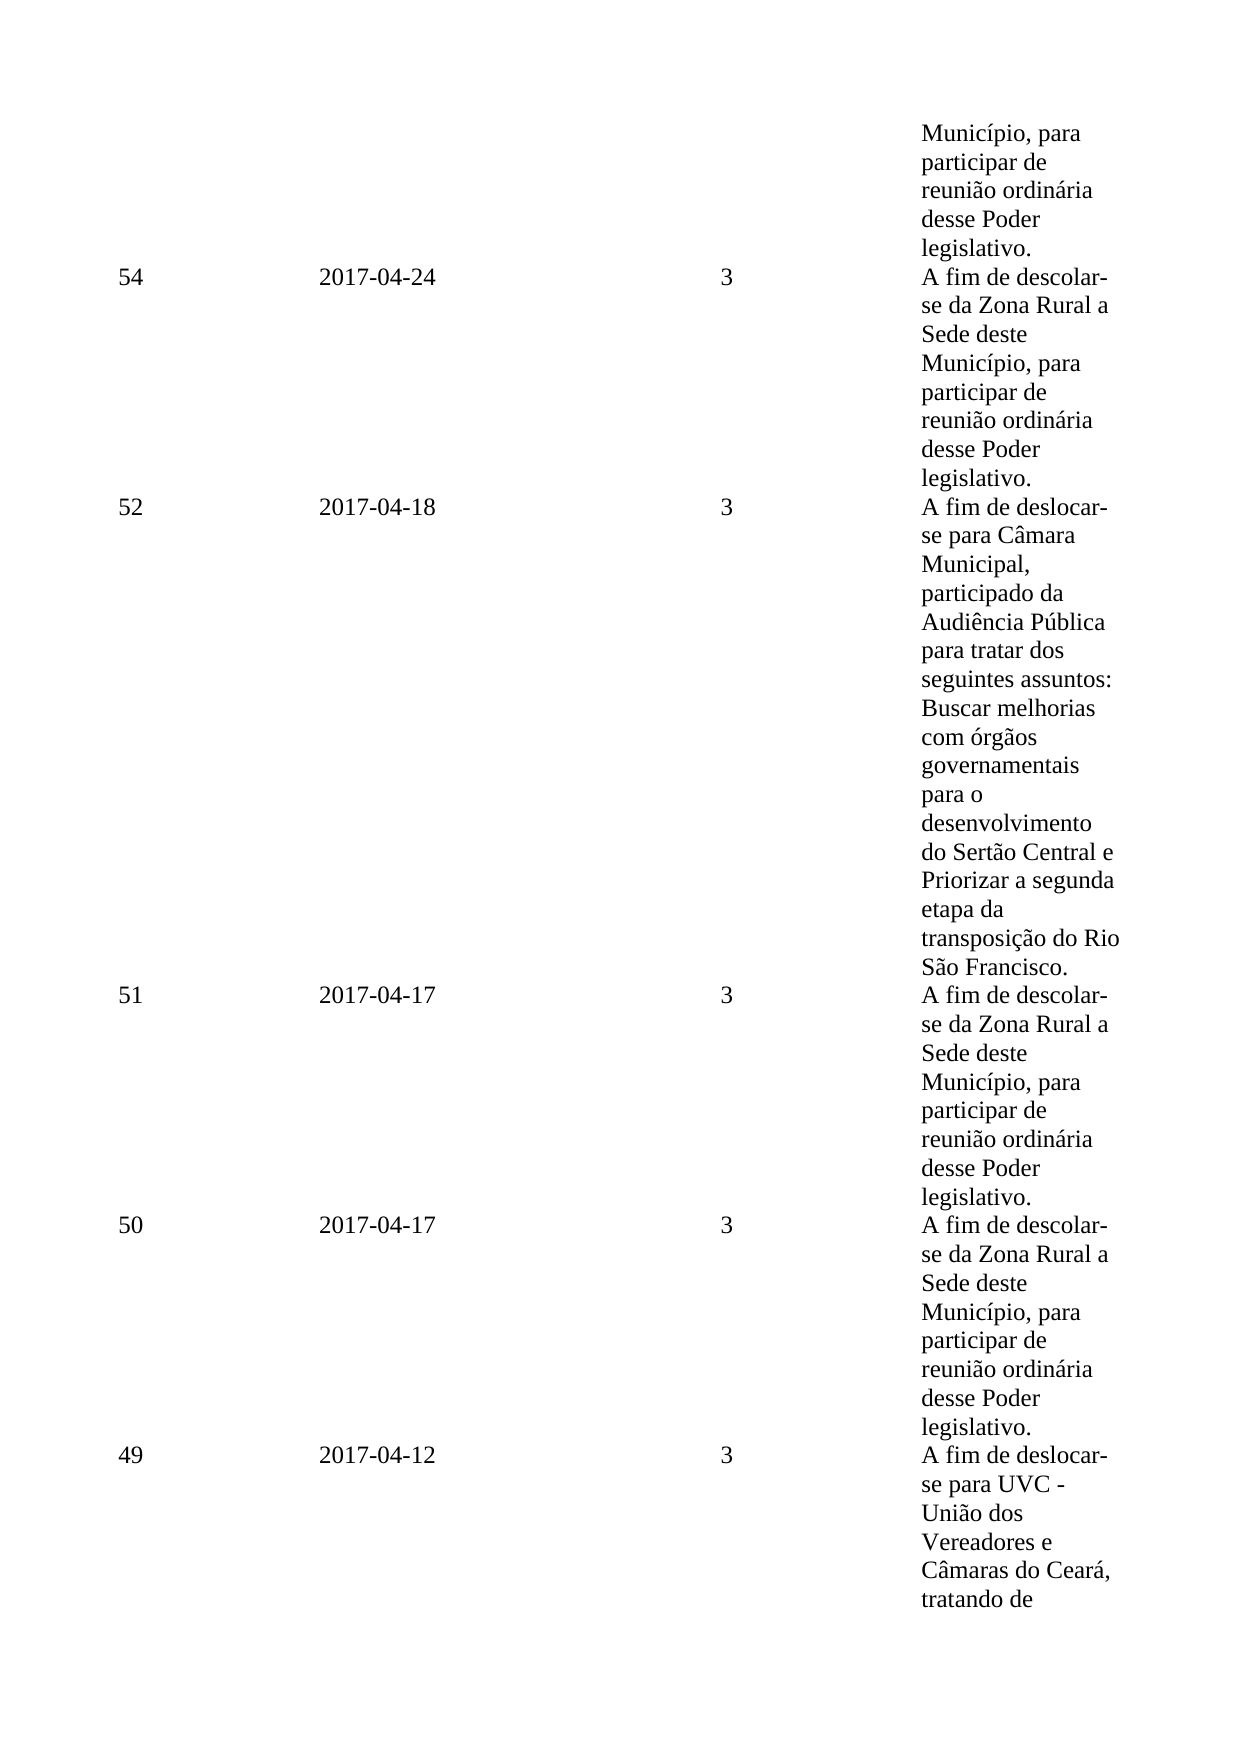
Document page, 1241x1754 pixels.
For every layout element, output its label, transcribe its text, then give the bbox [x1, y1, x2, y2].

table_cell Município, para participar de reunião ordinária desse Poder legislativo. [921, 118, 1122, 262]
table_cell A fim de deslocar-se para Câmara Municipal, participado da Audiência Pública para tratar dos seguintes assuntos: Buscar melhorias com órgãos governamentais para o desenvolvimento do Sertão Central e Priorizar a segunda etapa da transposição do Rio São Francisco. [921, 492, 1122, 981]
table_cell [520, 492, 720, 981]
table_cell 3 [720, 1211, 921, 1441]
table_cell 3 [720, 492, 921, 981]
table_cell [520, 981, 720, 1211]
table_cell 52 [118, 492, 319, 981]
table_cell [319, 118, 519, 262]
table_cell [520, 1211, 720, 1441]
table_cell [520, 118, 720, 262]
table_cell 2017-04-12 [319, 1441, 519, 1613]
table_cell A fim de deslocar-se para UVC - União dos Vereadores e Câmaras do Ceará, tratando de [921, 1441, 1122, 1613]
table_cell A fim de descolar-se da Zona Rural a Sede deste Município, para participar de reunião ordinária desse Poder legislativo. [921, 1211, 1122, 1441]
table_cell [720, 118, 921, 262]
table_cell 3 [720, 1441, 921, 1613]
table_cell 2017-04-17 [319, 1211, 519, 1441]
table_cell [118, 118, 319, 262]
table_cell [520, 1441, 720, 1613]
table_cell A fim de descolar-se da Zona Rural a Sede deste Município, para participar de reunião ordinária desse Poder legislativo. [921, 981, 1122, 1211]
table_cell 3 [720, 262, 921, 492]
table_cell 50 [118, 1211, 319, 1441]
table_cell 2017-04-18 [319, 492, 519, 981]
table_cell 2017-04-24 [319, 262, 519, 492]
table_cell 51 [118, 981, 319, 1211]
table_cell [520, 262, 720, 492]
table_cell A fim de descolar-se da Zona Rural a Sede deste Município, para participar de reunião ordinária desse Poder legislativo. [921, 262, 1122, 492]
table_cell 3 [720, 981, 921, 1211]
table_cell 54 [118, 262, 319, 492]
table_cell 2017-04-17 [319, 981, 519, 1211]
table_cell 49 [118, 1441, 319, 1613]
